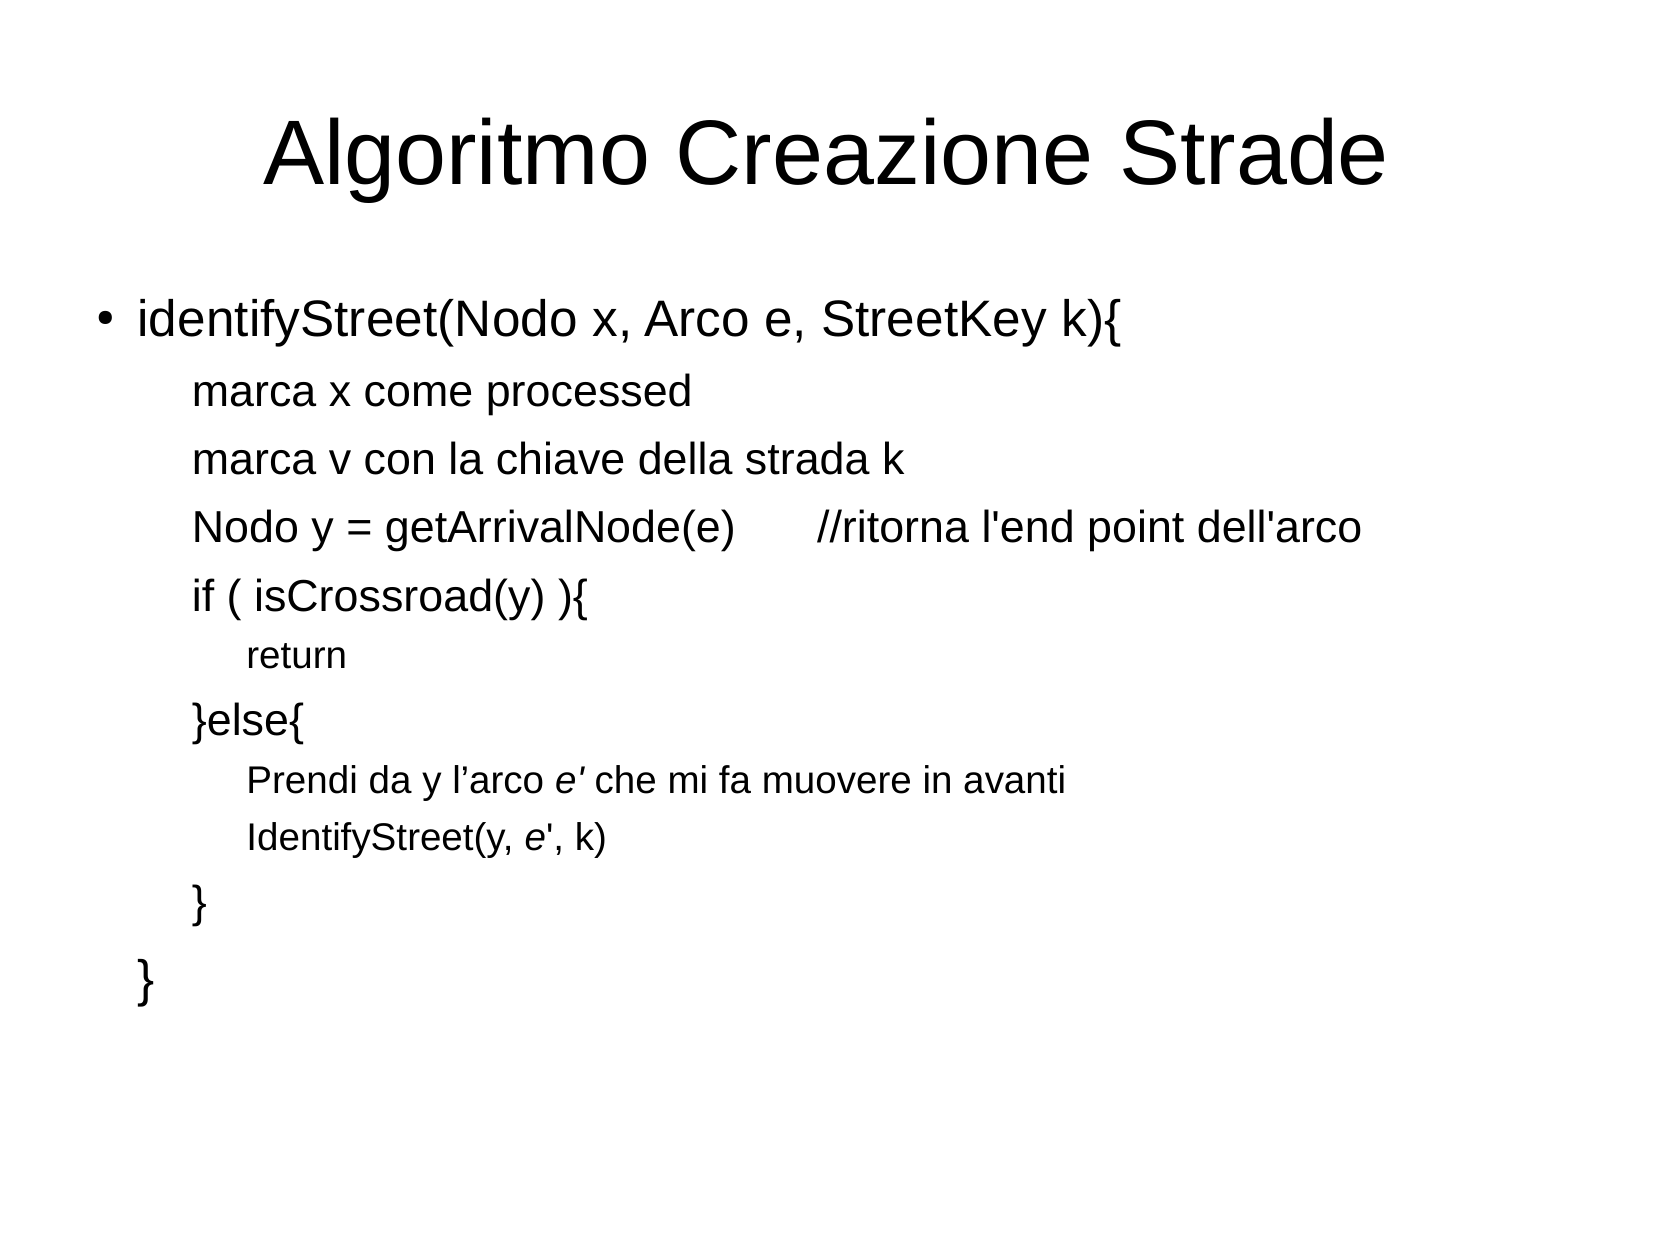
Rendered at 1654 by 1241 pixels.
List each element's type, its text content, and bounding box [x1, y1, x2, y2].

list identifyStreet(Nodo x, Arco e, StreetKey k){ marca x come processed marca v con la chiave della strada k Nodo y = getArrivalNode(e) //ritorna l'end point dell'arco if ( isCrossroad(y) ){ return }else{ Prendi da y l’arco e' che mi fa muovere in avanti IdentifyStreet(y, e', k) } } [82, 290, 1571, 1010]
title Algoritmo Creazione Strade [82, 49, 1571, 257]
